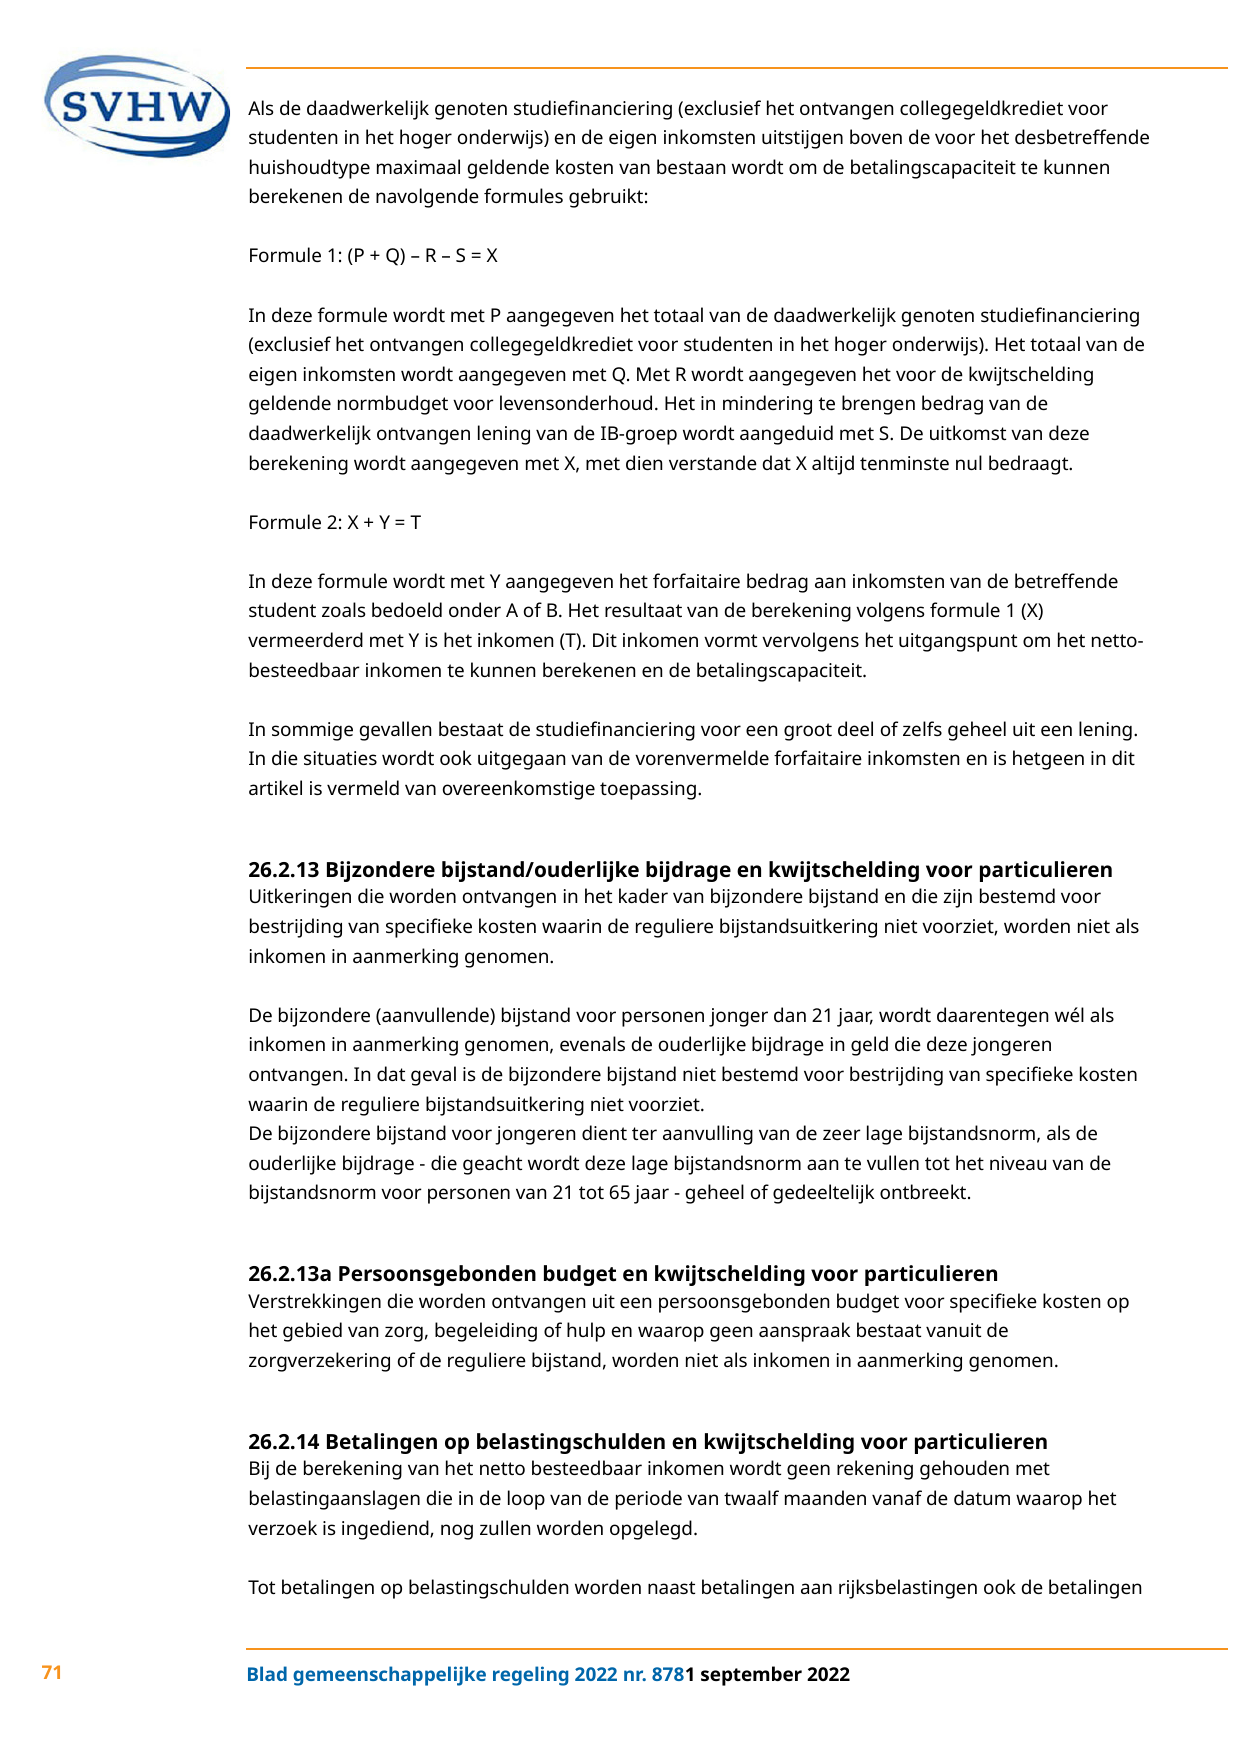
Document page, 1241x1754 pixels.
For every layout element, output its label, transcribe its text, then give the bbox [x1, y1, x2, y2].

text In deze formule wordt met P aangegeven het totaal van de daadwerkelijk genoten studiefinanciering (exclusief het ontvangen collegegeldkrediet voor studenten in het hoger onderwijs). Het totaal van de eigen inkomsten wordt aangegeven met Q. Met R wordt aangegeven het voor de kwijtschelding geldende normbudget voor levensonderhoud. Het in mindering te brengen bedrag van de daadwerkelijk ontvangen lening van de IB-groep wordt aangeduid met S. De uitkomst van deze berekening wordt aangegeven met X, met dien verstande dat X altijd tenminste nul bedraagt. [248, 302, 1152, 476]
text De bijzondere bijstand voor jongeren dient ter aanvulling van de zeer lage bijstandsnorm, als de ouderlijke bijdrage - die geacht wordt deze lage bijstandsnorm aan te vullen tot het niveau van de bijstandsnorm voor personen van 21 tot 65 jaar - geheel of gedeeltelijk ontbreekt. [248, 1120, 1152, 1205]
text In sommige gevallen bestaat de studiefinanciering voor een groot deel of zelfs geheel uit een lening. In die situaties wordt ook uitgegaan van de vorenvermelde forfaitaire inkomsten en is hetgeen in dit artikel is vermeld van overeenkomstige toepassing. [248, 716, 1152, 801]
text 26.2.13a Persoonsgebonden budget en kwijtschelding voor particulieren [248, 1259, 1152, 1288]
text 26.2.14 Betalingen op belastingschulden en kwijtschelding voor particulieren [248, 1427, 1152, 1456]
text 26.2.13 Bijzondere bijstand/ouderlijke bijdrage en kwijtschelding voor particulieren [248, 855, 1152, 884]
text Uitkeringen die worden ontvangen in het kader van bijzondere bijstand en die zijn bestemd voor bestrijding van specifieke kosten waarin de reguliere bijstandsuitkering niet voorziet, worden niet als inkomen in aanmerking genomen. [248, 884, 1152, 968]
text Tot betalingen op belastingschulden worden naast betalingen aan rijksbelastingen ook de betalingen [248, 1574, 1152, 1599]
text Formule 1: (P + Q) – R – S = X [248, 243, 1152, 268]
text Bij de berekening van het netto besteedbaar inkomen wordt geen rekening gehouden met belastingaanslagen die in de loop van de periode van twaalf maanden vanaf de datum waarop het verzoek is ingediend, nog zullen worden opgelegd. [248, 1456, 1152, 1540]
text Verstrekkingen die worden ontvangen uit een persoonsgebonden budget voor specifieke kosten op het gebied van zorg, begeleiding of hulp en waarop geen aanspraak bestaat vanuit de zorgverzekering of de reguliere bijstand, worden niet als inkomen in aanmerking genomen. [248, 1288, 1152, 1373]
text Als de daadwerkelijk genoten studiefinanciering (exclusief het ontvangen collegegeldkrediet voor studenten in het hoger onderwijs) en de eigen inkomsten uitstijgen boven de voor het desbetreffende huishoudtype maximaal geldende kosten van bestaan wordt om de betalingscapaciteit te kunnen berekenen de navolgende formules gebruikt: [248, 95, 1152, 209]
text In deze formule wordt met Y aangegeven het forfaitaire bedrag aan inkomsten van de betreffende student zoals bedoeld onder A of B. Het resultaat van de berekening volgens formule 1 (X) vermeerderd met Y is het inkomen (T). Dit inkomen vormt vervolgens het uitgangspunt om het netto-besteedbaar inkomen te kunnen berekenen en de betalingscapaciteit. [248, 568, 1152, 683]
text Formule 2: X + Y = T [248, 509, 1152, 535]
text De bijzondere (aanvullende) bijstand voor personen jonger dan 21 jaar, wordt daarentegen wél als inkomen in aanmerking genomen, evenals de ouderlijke bijdrage in geld die deze jongeren ontvangen. In dat geval is de bijzondere bijstand niet bestemd voor bestrijding van specifieke kosten waarin de reguliere bijstandsuitkering niet voorziet. [248, 1002, 1152, 1116]
picture [41, 47, 231, 172]
